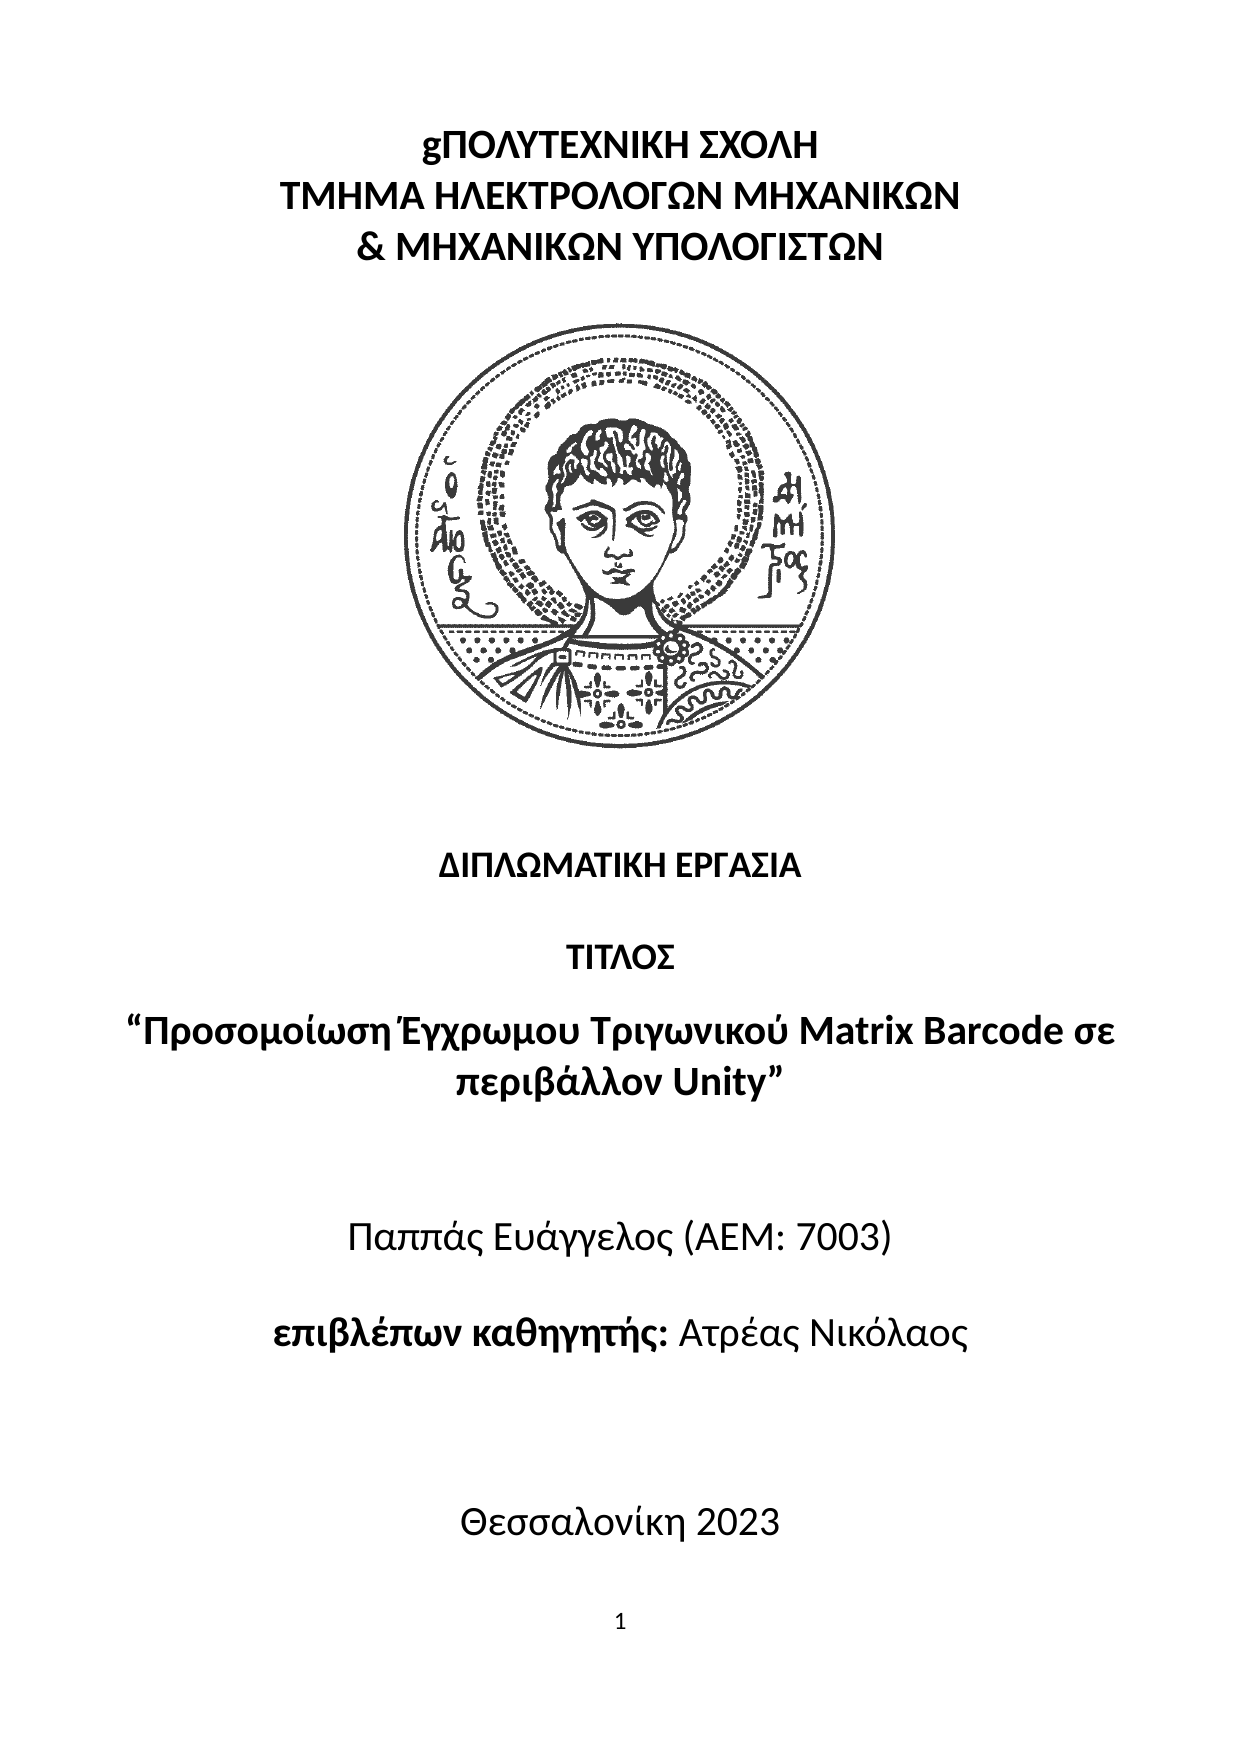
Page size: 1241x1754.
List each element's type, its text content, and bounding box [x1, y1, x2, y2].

text Θεσσαλονίκη 2023 [118, 1495, 1122, 1546]
text επιβλέπων καθηγητής: Ατρέας Νικόλαος [118, 1306, 1122, 1357]
text ΤΜΗΜΑ ΗΛΕΚΤΡΟΛΟΓΩΝ ΜΗΧΑΝΙΚΩΝ [118, 169, 1122, 220]
text ΤΙΤΛΟΣ [118, 933, 1122, 979]
title “Προσομοίωση Έγχρωμου Τριγωνικού Matrix Barcode σε περιβάλλον Unity” [118, 1004, 1122, 1106]
text & ΜΗΧΑΝΙΚΩΝ ΥΠΟΛΟΓΙΣΤΩΝ [118, 220, 1122, 271]
text gΠΟΛΥΤΕΧΝΙΚΗ ΣΧΟΛΗ [118, 118, 1122, 169]
text ΔΙΠΛΩΜΑΤΙΚΗ ΕΡΓΑΣΙΑ [118, 841, 1122, 887]
text Παππάς Ευάγγελος (ΑΕΜ: 7003) [118, 1210, 1122, 1261]
